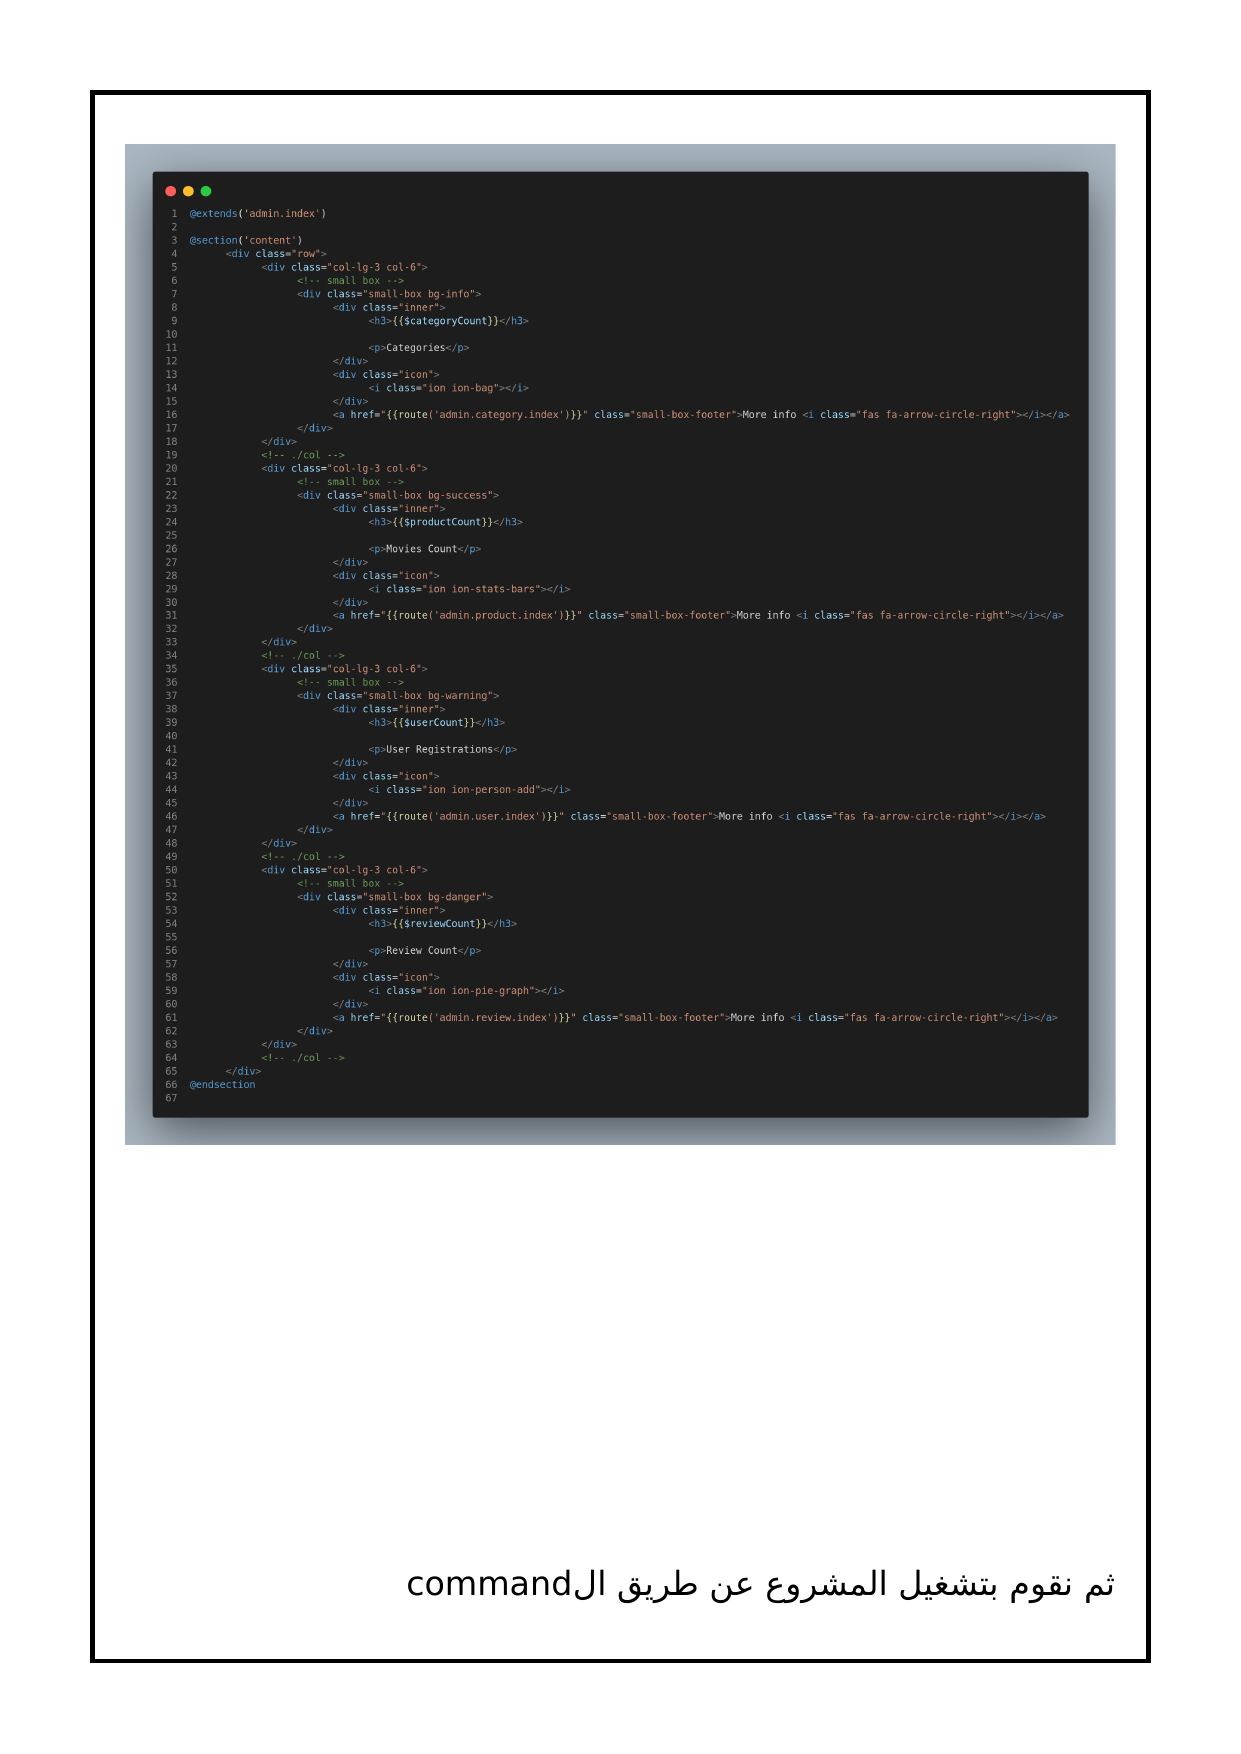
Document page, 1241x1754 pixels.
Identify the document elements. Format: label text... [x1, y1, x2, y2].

text ثم نقوم بتشغيل المشروع عن طريق الcommand [125, 1564, 1116, 1603]
picture [125, 144, 1116, 1145]
